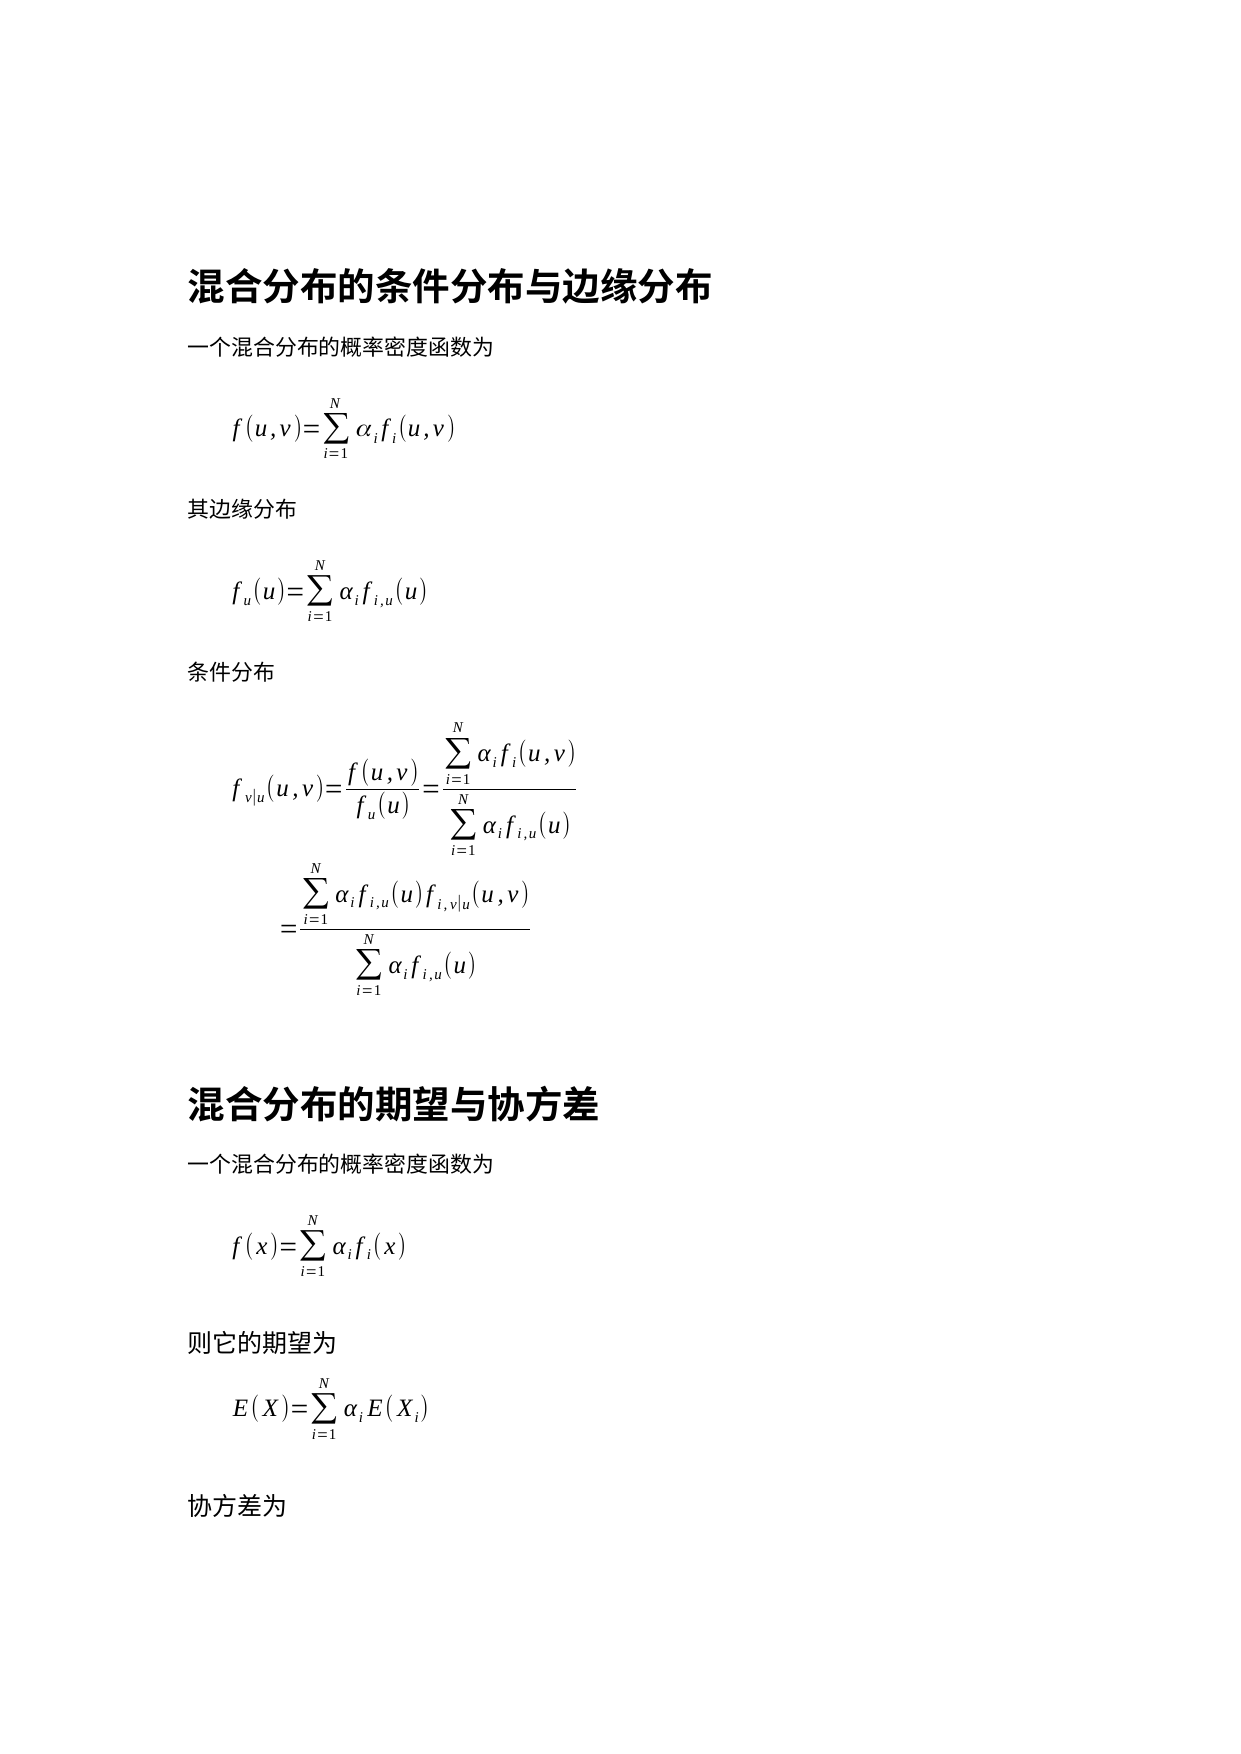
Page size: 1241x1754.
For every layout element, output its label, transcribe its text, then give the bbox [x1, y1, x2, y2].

subtitle 混合分布的期望与协方差 [187, 1069, 1053, 1134]
text 一个混合分布的概率密度函数为 [187, 329, 1053, 362]
text 协方差为 [187, 1472, 1053, 1537]
text 则它的期望为 [187, 1309, 1053, 1374]
subtitle 混合分布的条件分布与边缘分布 [187, 252, 1053, 317]
text 其边缘分布 [187, 492, 1053, 524]
text 条件分布 [187, 654, 1053, 687]
text 一个混合分布的概率密度函数为 [187, 1147, 1053, 1179]
